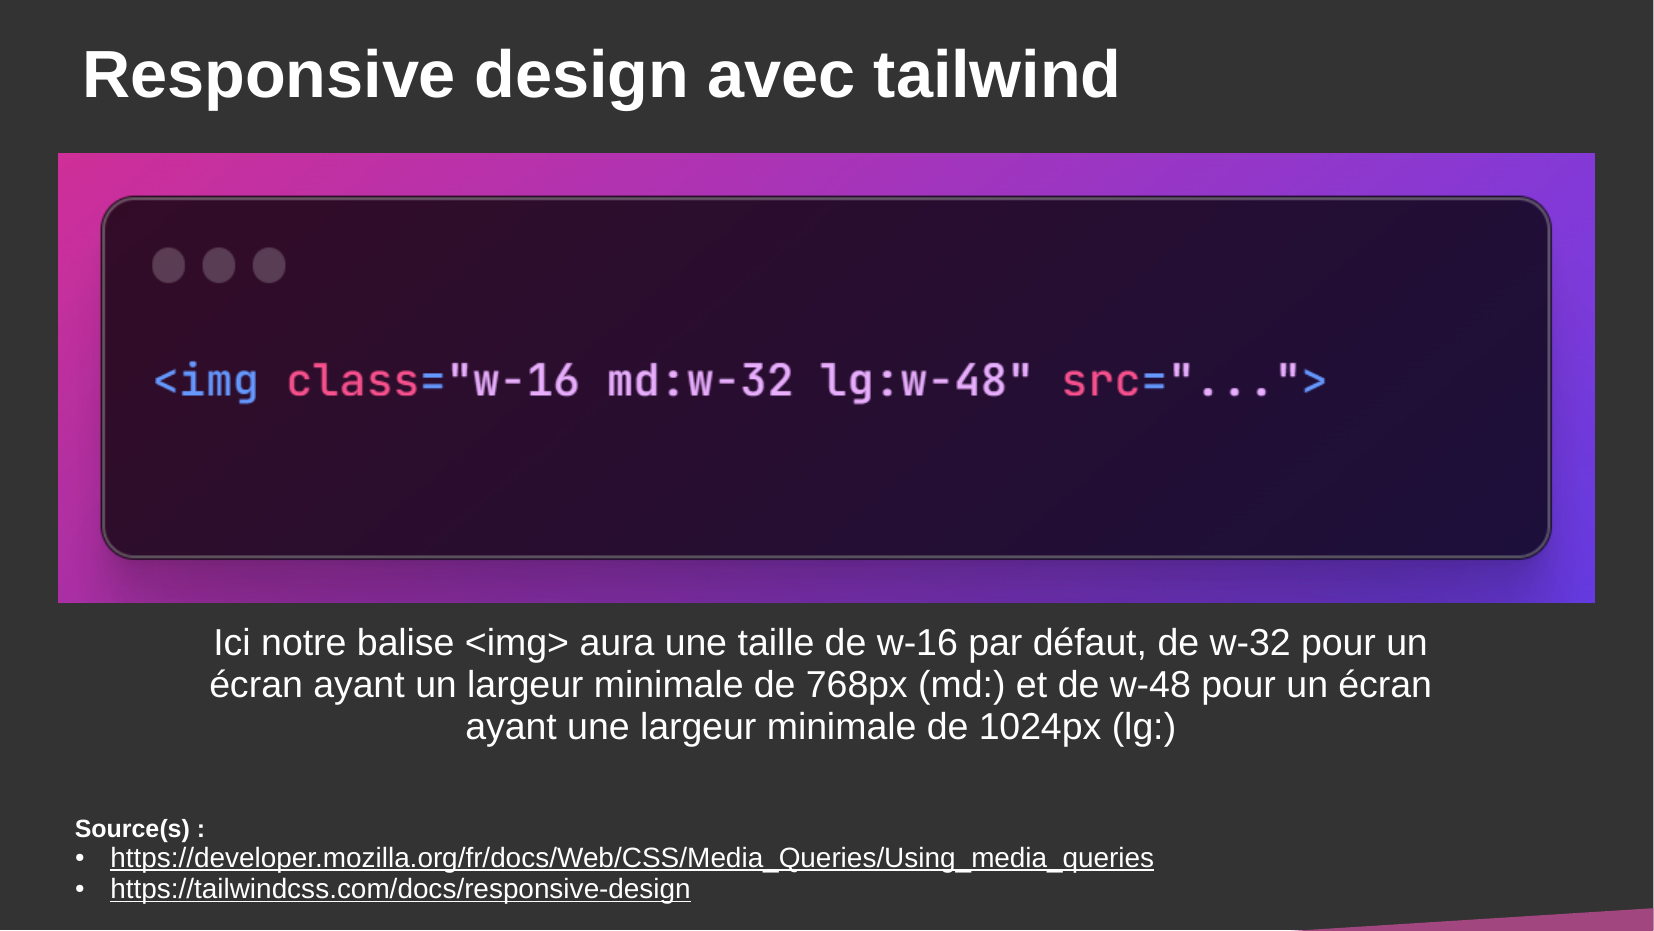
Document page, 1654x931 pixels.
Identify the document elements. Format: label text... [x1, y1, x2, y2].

title Responsive design avec tailwind [82, 37, 1571, 114]
text_box Ici notre balise <img> aura une taille de w-16 par défaut, de w-32 pour un écran ayant un largeur minimale de 768px (md:) et de w-48 pour un écran ayant une largeur minimale de 1024px (lg:) [153, 614, 1489, 792]
text_box Source(s) : https://developer.mozilla.org/fr/docs/Web/CSS/Media_Queries/Using_media_queries https://tailwindcss.com/docs/responsive-design [60, 807, 1583, 913]
text_box [1290, 908, 1654, 931]
picture [58, 153, 1595, 603]
